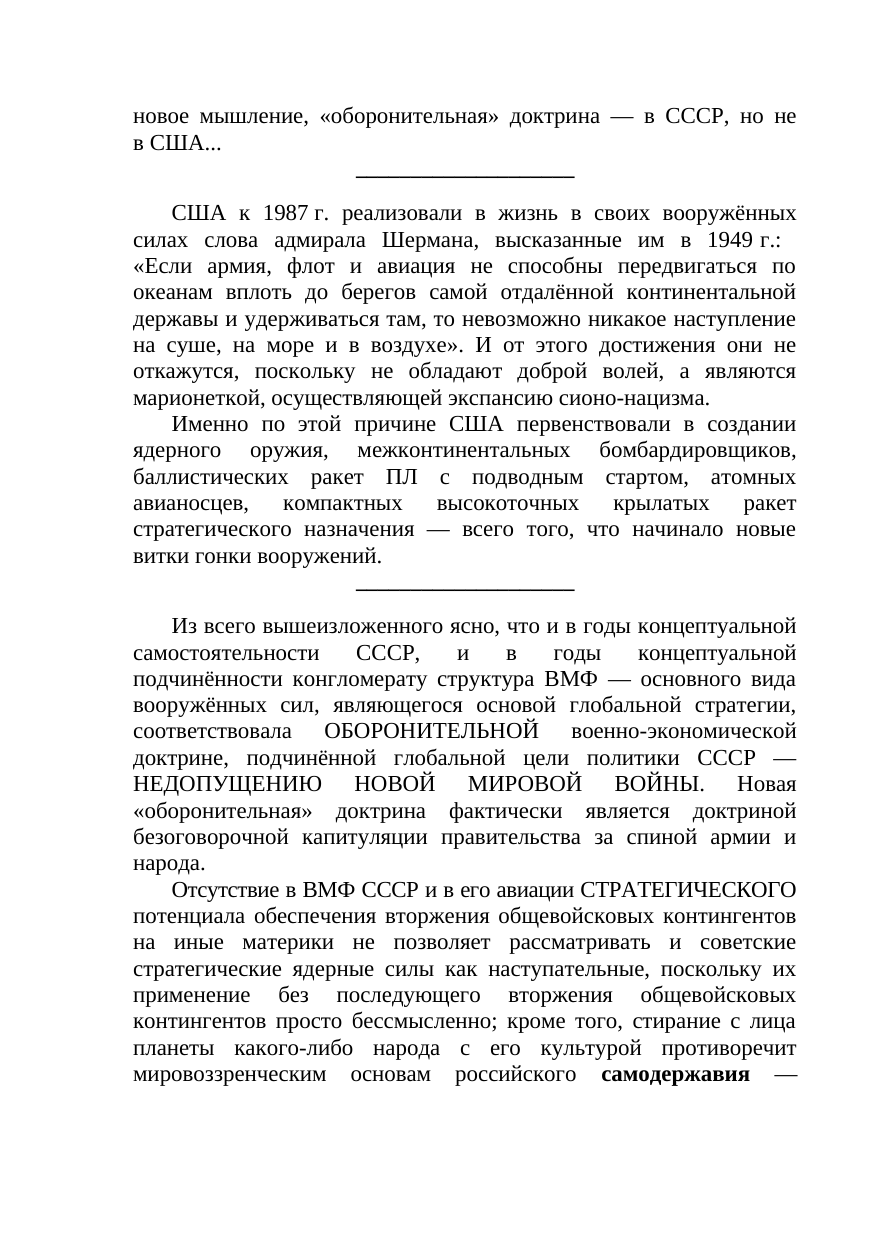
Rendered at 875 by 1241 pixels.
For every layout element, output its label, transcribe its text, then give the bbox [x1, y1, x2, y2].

text Отсутствие в ВМФ СССР и в его авиации СТРАТЕГИЧЕСКОГО потенциала обеспечения вторжения общевойсковых контингентов на иные материки не позволяет рассматривать и советские стратегические ядерные силы как наступательные, поскольку их применение без последующего вторжения общевойсковых контингентов просто бессмысленно; кроме того, стирание с лица планеты какого-либо народа с его культурой противоречит мировоззренческим основам российского самодержавия — [133, 876, 797, 1087]
text Именно по этой причине США первенствовали в создании ядерного оружия, межконтинентальных бомбардировщиков, баллистических ракет ПЛ с подводным стартом, атомных авианосцев, компактных высокоточных крылатых ракет стратегического назначения — всего того, что начинало новые витки гонки вооружений. [133, 410, 797, 568]
text США к 1987 г. реализовали в жизнь в своих вооружённых силах слова адмирала Шермана, высказанные им в 1949 г.: «Если армия, флот и авиация не способны передвигаться по океанам вплоть до берегов самой отдалённой континентальной державы и удерживаться там, то невозможно никакое наступление на суше, на море и в воздухе». И от этого достижения они не откажутся, поскольку не обладают доброй волей, а являются марионеткой, осуществляющей экспансию сионо-нацизма. [133, 199, 797, 410]
text новое мышление, «оборонительная» доктрина — в СССР, но не в США... [133, 103, 797, 155]
text ____________________ [133, 155, 797, 181]
text Из всего вышеизложенного ясно, что и в годы концептуальной самостоятельности СССР, и в годы концептуальной подчинённости конгломерату структура ВМФ — основного вида вооружённых сил, являющегося основой глобальной стратегии, соответствовала ОБОРОНИТЕЛЬНОЙ военно-экономической доктрине, подчинённой глобальной цели политики СССР — НЕДОПУЩЕНИЮ НОВОЙ МИРОВОЙ ВОЙНЫ. Новая «оборонительная» доктрина фактически является доктриной безоговорочной капитуляции правительства за спиной армии и народа. [133, 612, 797, 876]
text ____________________ [133, 568, 797, 593]
